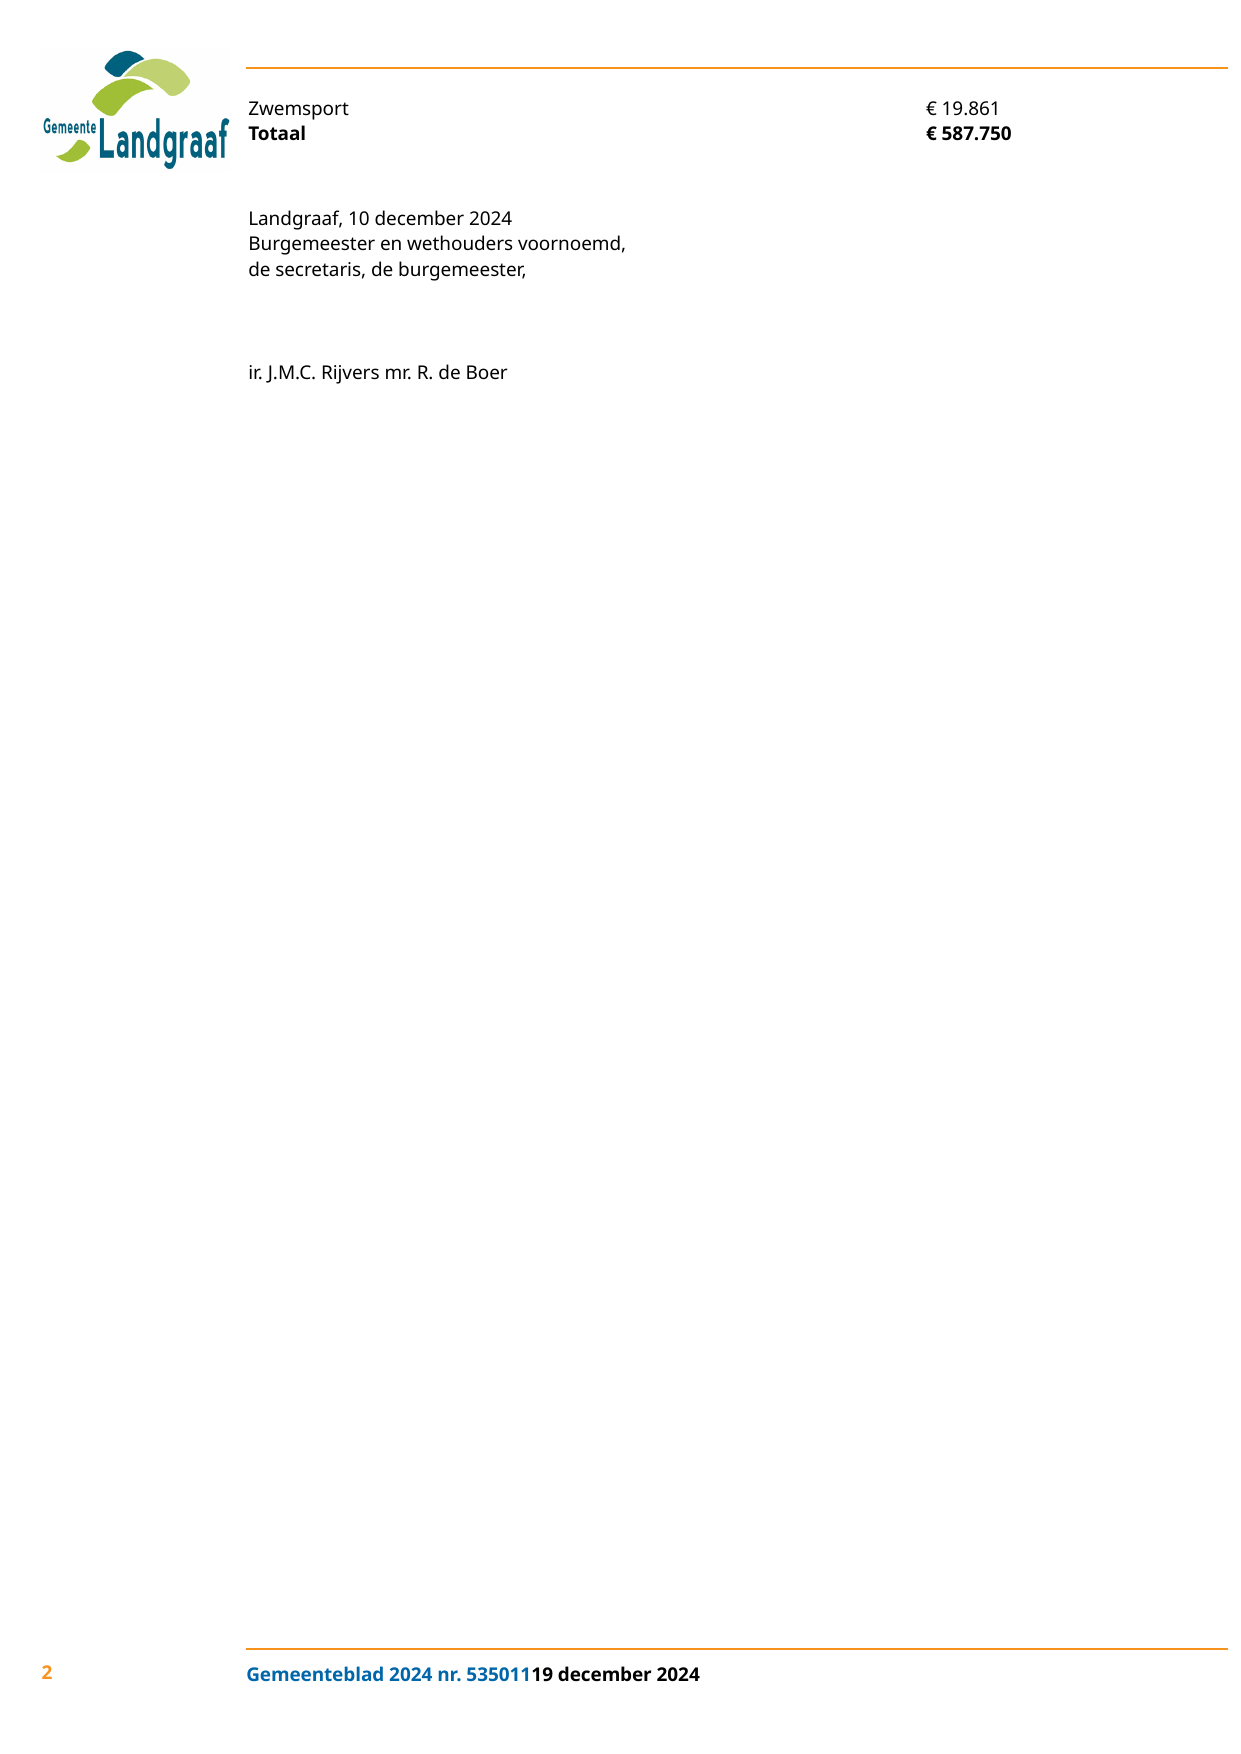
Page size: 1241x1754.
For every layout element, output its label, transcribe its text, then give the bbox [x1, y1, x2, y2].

picture [41, 47, 231, 172]
table_cell Zwemsport [248, 95, 926, 121]
text de secretaris, de burgemeester, [248, 256, 1152, 282]
table_cell € 19.861 [926, 95, 1152, 121]
table_cell Totaal [248, 121, 926, 146]
text ir. J.M.C. Rijvers mr. R. de Boer [248, 359, 1152, 385]
text Burgemeester en wethouders voornoemd, [248, 231, 1152, 256]
text Landgraaf, 10 december 2024 [248, 205, 1152, 231]
table_cell € 587.750 [926, 121, 1152, 146]
